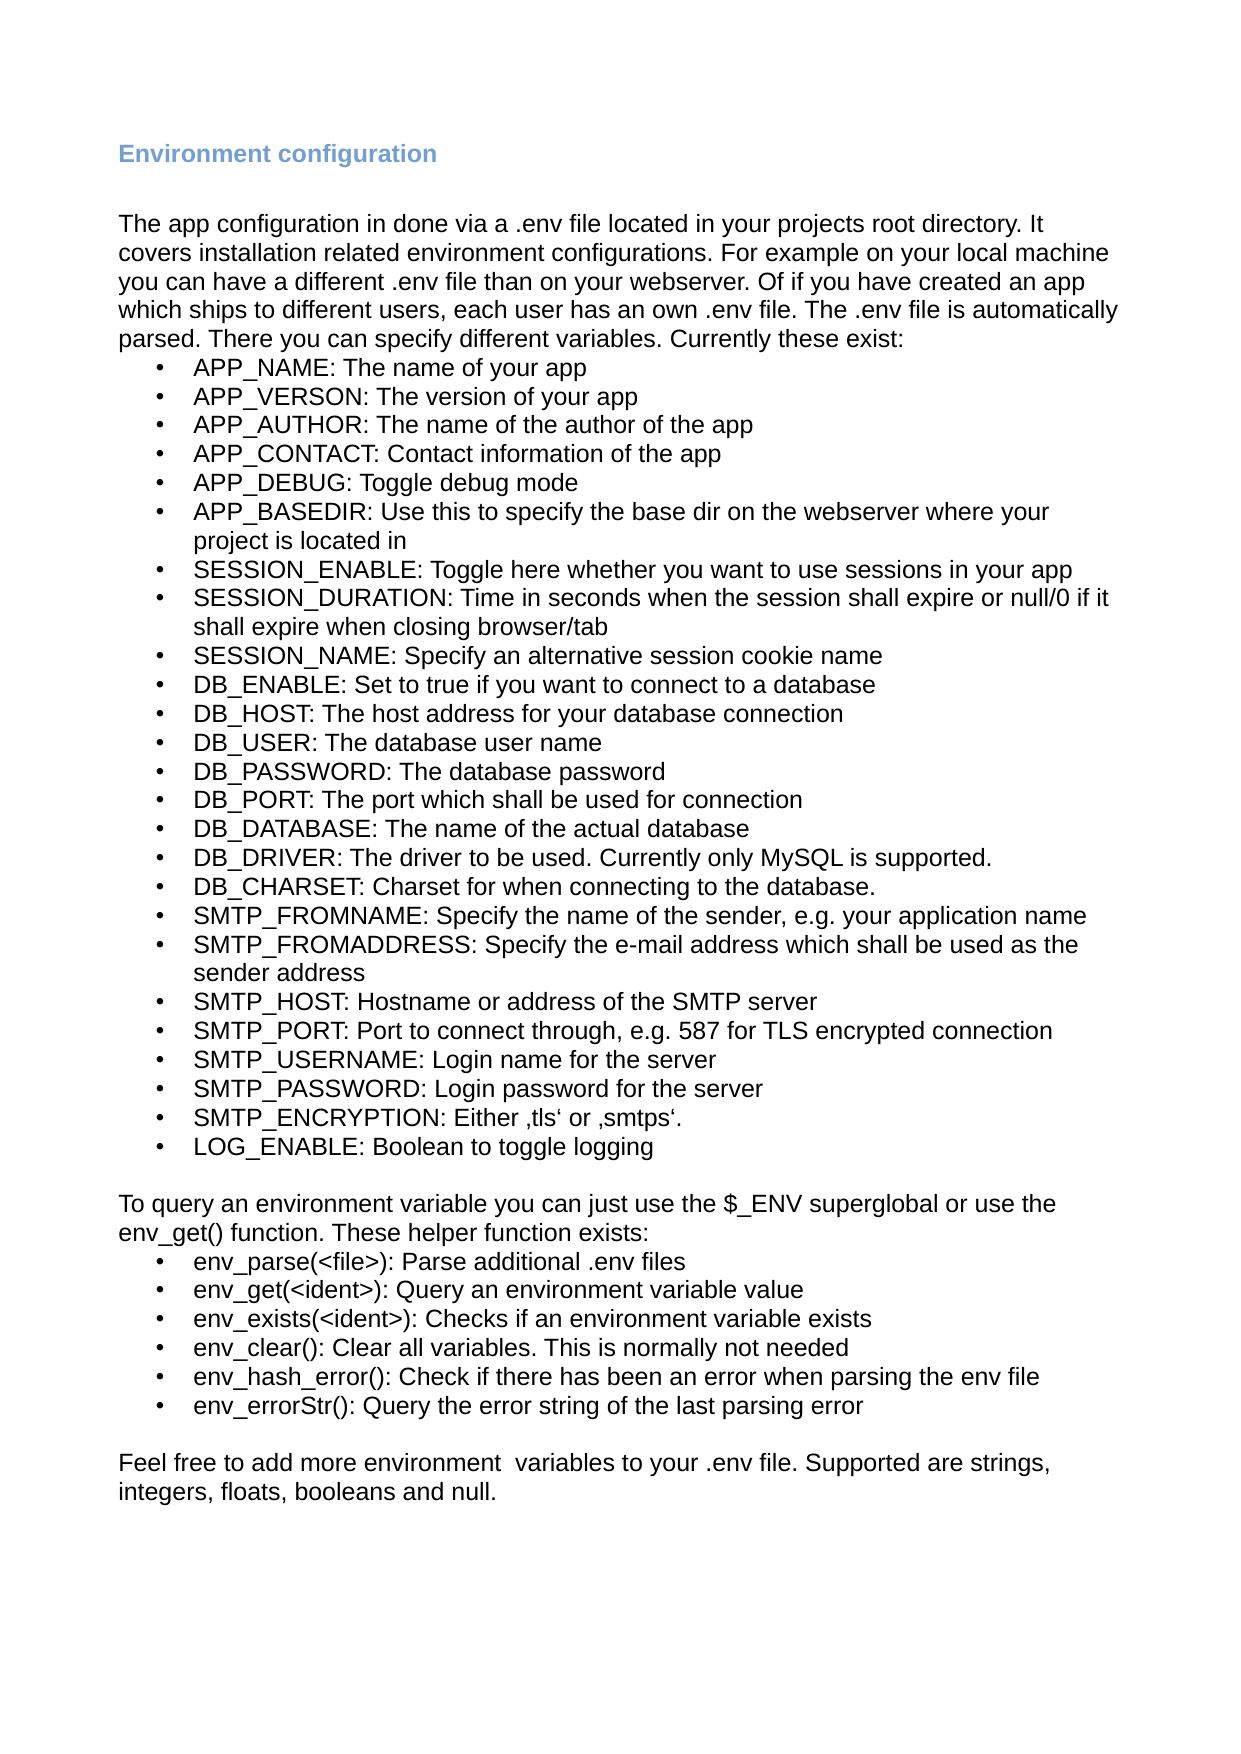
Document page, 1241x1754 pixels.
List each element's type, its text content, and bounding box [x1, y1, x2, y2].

list DB_CHARSET: Charset for when connecting to the database. [156, 872, 1122, 901]
list APP_DEBUG: Toggle debug mode [156, 468, 1122, 497]
list DB_PORT: The port which shall be used for connection [156, 785, 1122, 814]
subtitle Environment configuration [118, 139, 1122, 168]
list APP_AUTHOR: The name of the author of the app [156, 410, 1122, 439]
list env_clear(): Clear all variables. This is normally not needed [156, 1333, 1122, 1362]
text The app configuration in done via a .env file located in your projects root directory. It covers installation related environment configurations. For example on your local machine you can have a different .env file than on your webserver. Of if you have created an app which ships to different users, each user has an own .env file. The .env file is automatically parsed. There you can specify different variables. Currently these exist: [118, 209, 1122, 353]
list SESSION_NAME: Specify an alternative session cookie name [156, 641, 1122, 670]
list APP_CONTACT: Contact information of the app [156, 439, 1122, 468]
list SMTP_ENCRYPTION: Either ‚tls‘ or ‚smtps‘. [156, 1103, 1122, 1131]
list DB_ENABLE: Set to true if you want to connect to a database [156, 670, 1122, 699]
list env_hash_error(): Check if there has been an error when parsing the env file [156, 1362, 1122, 1391]
list SMTP_PASSWORD: Login password for the server [156, 1074, 1122, 1103]
list DB_DATABASE: The name of the actual database [156, 814, 1122, 843]
list APP_VERSON: The version of your app [156, 382, 1122, 410]
list env_exists(<ident>): Checks if an environment variable exists [156, 1304, 1122, 1333]
list SMTP_FROMADDRESS: Specify the e-mail address which shall be used as the sender address [156, 929, 1122, 987]
list SESSION_DURATION: Time in seconds when the session shall expire or null/0 if it shall expire when closing browser/tab [156, 583, 1122, 641]
list SMTP_FROMNAME: Specify the name of the sender, e.g. your application name [156, 901, 1122, 929]
text Feel free to add more environment variables to your .env file. Supported are strings, integers, floats, booleans and null. [118, 1448, 1122, 1506]
list SMTP_USERNAME: Login name for the server [156, 1045, 1122, 1074]
list DB_USER: The database user name [156, 728, 1122, 756]
list env_errorStr(): Query the error string of the last parsing error [156, 1391, 1122, 1420]
list DB_DRIVER: The driver to be used. Currently only MySQL is supported. [156, 843, 1122, 872]
list DB_PASSWORD: The database password [156, 756, 1122, 785]
list env_parse(<file>): Parse additional .env files [156, 1247, 1122, 1275]
list SESSION_ENABLE: Toggle here whether you want to use sessions in your app [156, 554, 1122, 583]
list SMTP_PORT: Port to connect through, e.g. 587 for TLS encrypted connection [156, 1016, 1122, 1045]
list env_get(<ident>): Query an environment variable value [156, 1275, 1122, 1304]
list SMTP_HOST: Hostname or address of the SMTP server [156, 987, 1122, 1016]
list APP_NAME: The name of your app [156, 353, 1122, 382]
list APP_BASEDIR: Use this to specify the base dir on the webserver where your project is located in [156, 497, 1122, 554]
list DB_HOST: The host address for your database connection [156, 699, 1122, 728]
text To query an environment variable you can just use the $_ENV superglobal or use the env_get() function. These helper function exists: [118, 1189, 1122, 1247]
list LOG_ENABLE: Boolean to toggle logging [156, 1131, 1122, 1160]
